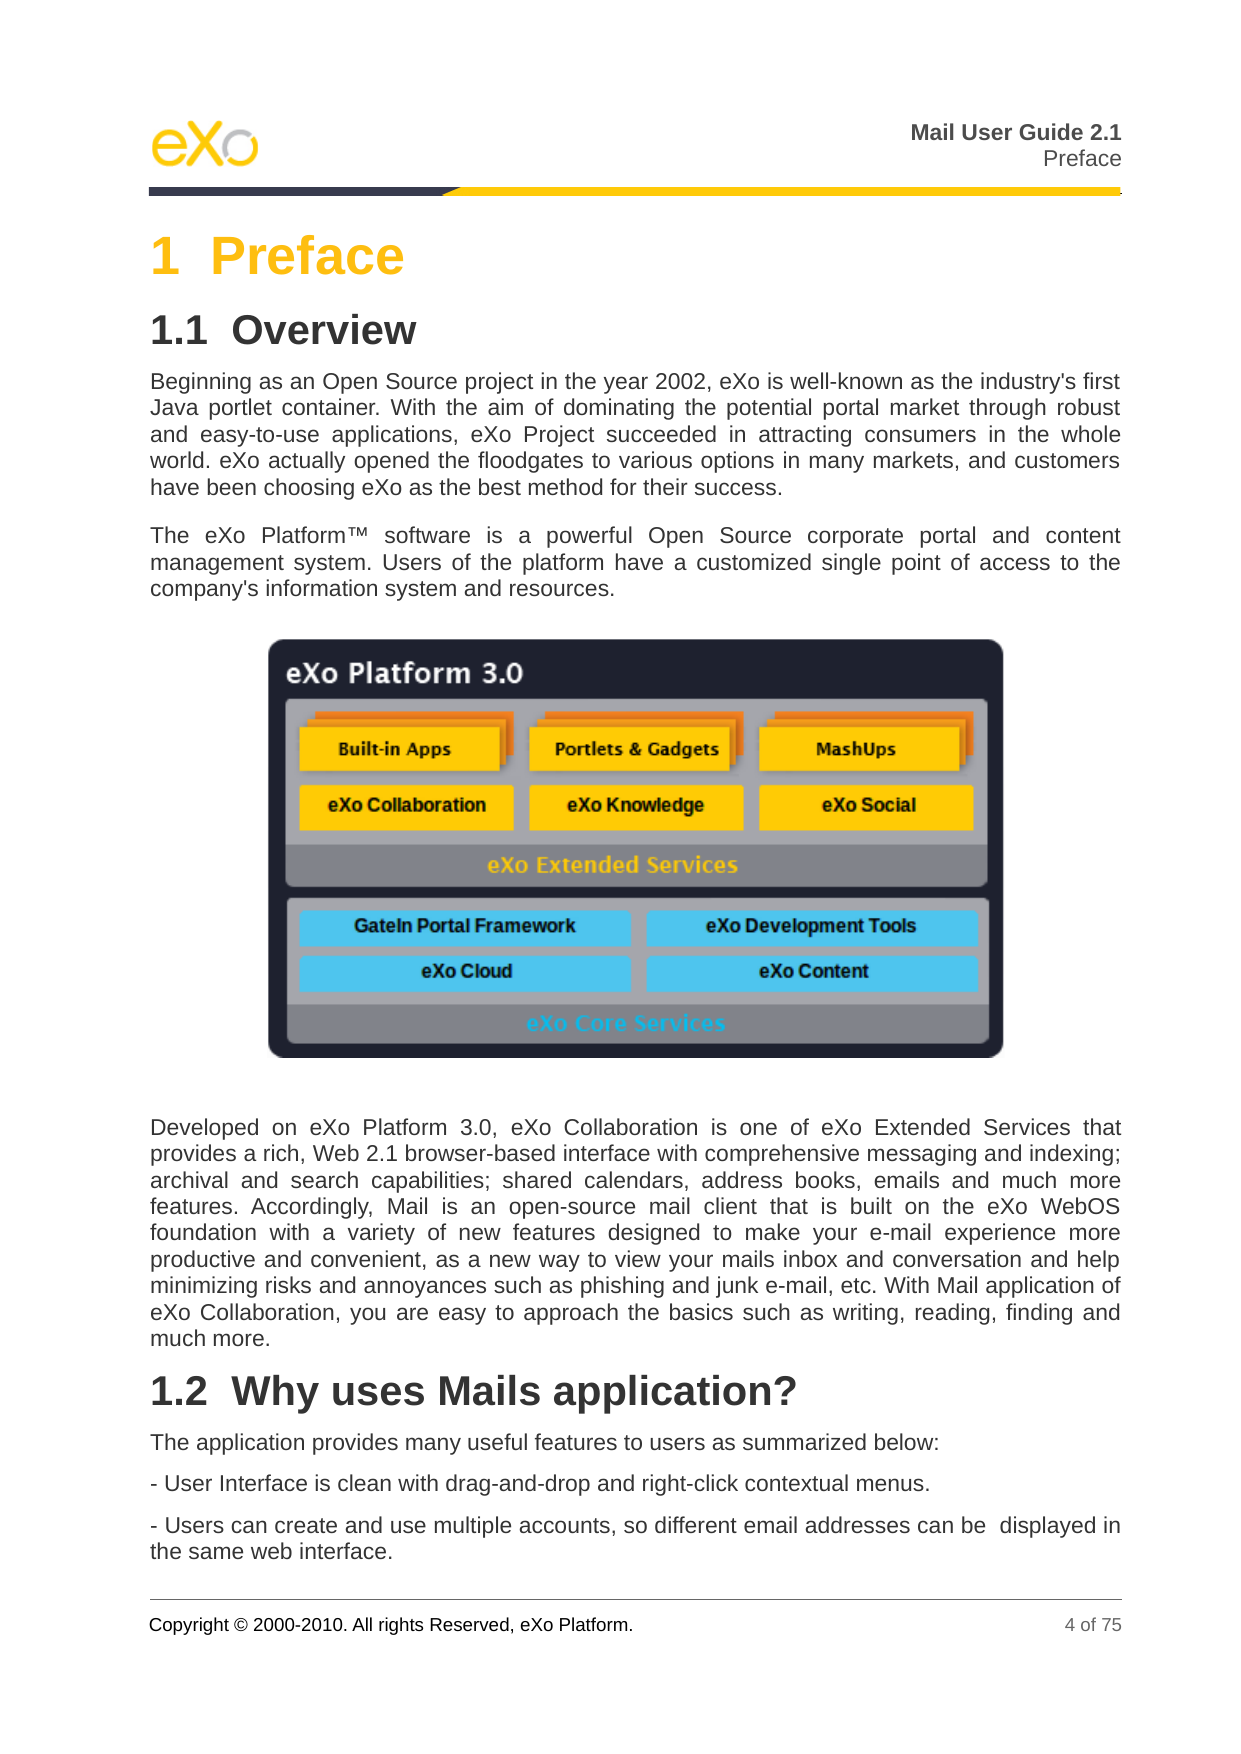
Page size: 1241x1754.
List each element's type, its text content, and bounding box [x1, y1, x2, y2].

picture [152, 120, 259, 167]
picture [267, 638, 1005, 1058]
text - User Interface is clean with drag-and-drop and right-click contextual menus. [150, 1470, 1122, 1497]
text The application provides many useful features to users as summarized below: [150, 1429, 1122, 1455]
text - Users can create and use multiple accounts, so different email addresses can be displayed in the same web interface. [150, 1512, 1122, 1564]
text The eXo Platform™ software is a powerful Open Source corporate portal and content management system. Users of the platform have a customized single point of access to the company's information system and resources. [150, 522, 1122, 601]
text Beginning as an Open Source project in the year 2002, eXo is well-known as the industry's first Java portlet container. With the aim of dominating the potential portal market through robust and easy-to-use applications, eXo Project succeeded in attracting consumers in the whole world. eXo actually opened the floodgates to various options in many markets, and customers have been choosing eXo as the best method for their success. [150, 368, 1122, 500]
picture [148, 187, 1121, 196]
text Developed on eXo Platform 3.0, eXo Collaboration is one of eXo Extended Services that provides a rich, Web 2.1 browser-based interface with comprehensive messaging and indexing; archival and search capabilities; shared calendars, address books, emails and much more features. Accordingly, Mail is an open-source mail client that is built on the eXo WebOS foundation with a variety of new features designed to make your e-mail experience more productive and convenient, as a new way to view your mails inbox and conversation and help minimizing risks and annoyances such as phishing and junk e-mail, etc. With Mail application of eXo Collaboration, you are easy to approach the basics such as writing, reading, finding and much more. [150, 1114, 1122, 1351]
subtitle Why uses Mails application? [150, 1366, 1122, 1414]
subtitle Overview [150, 305, 1122, 353]
subtitle Preface [150, 223, 1122, 286]
